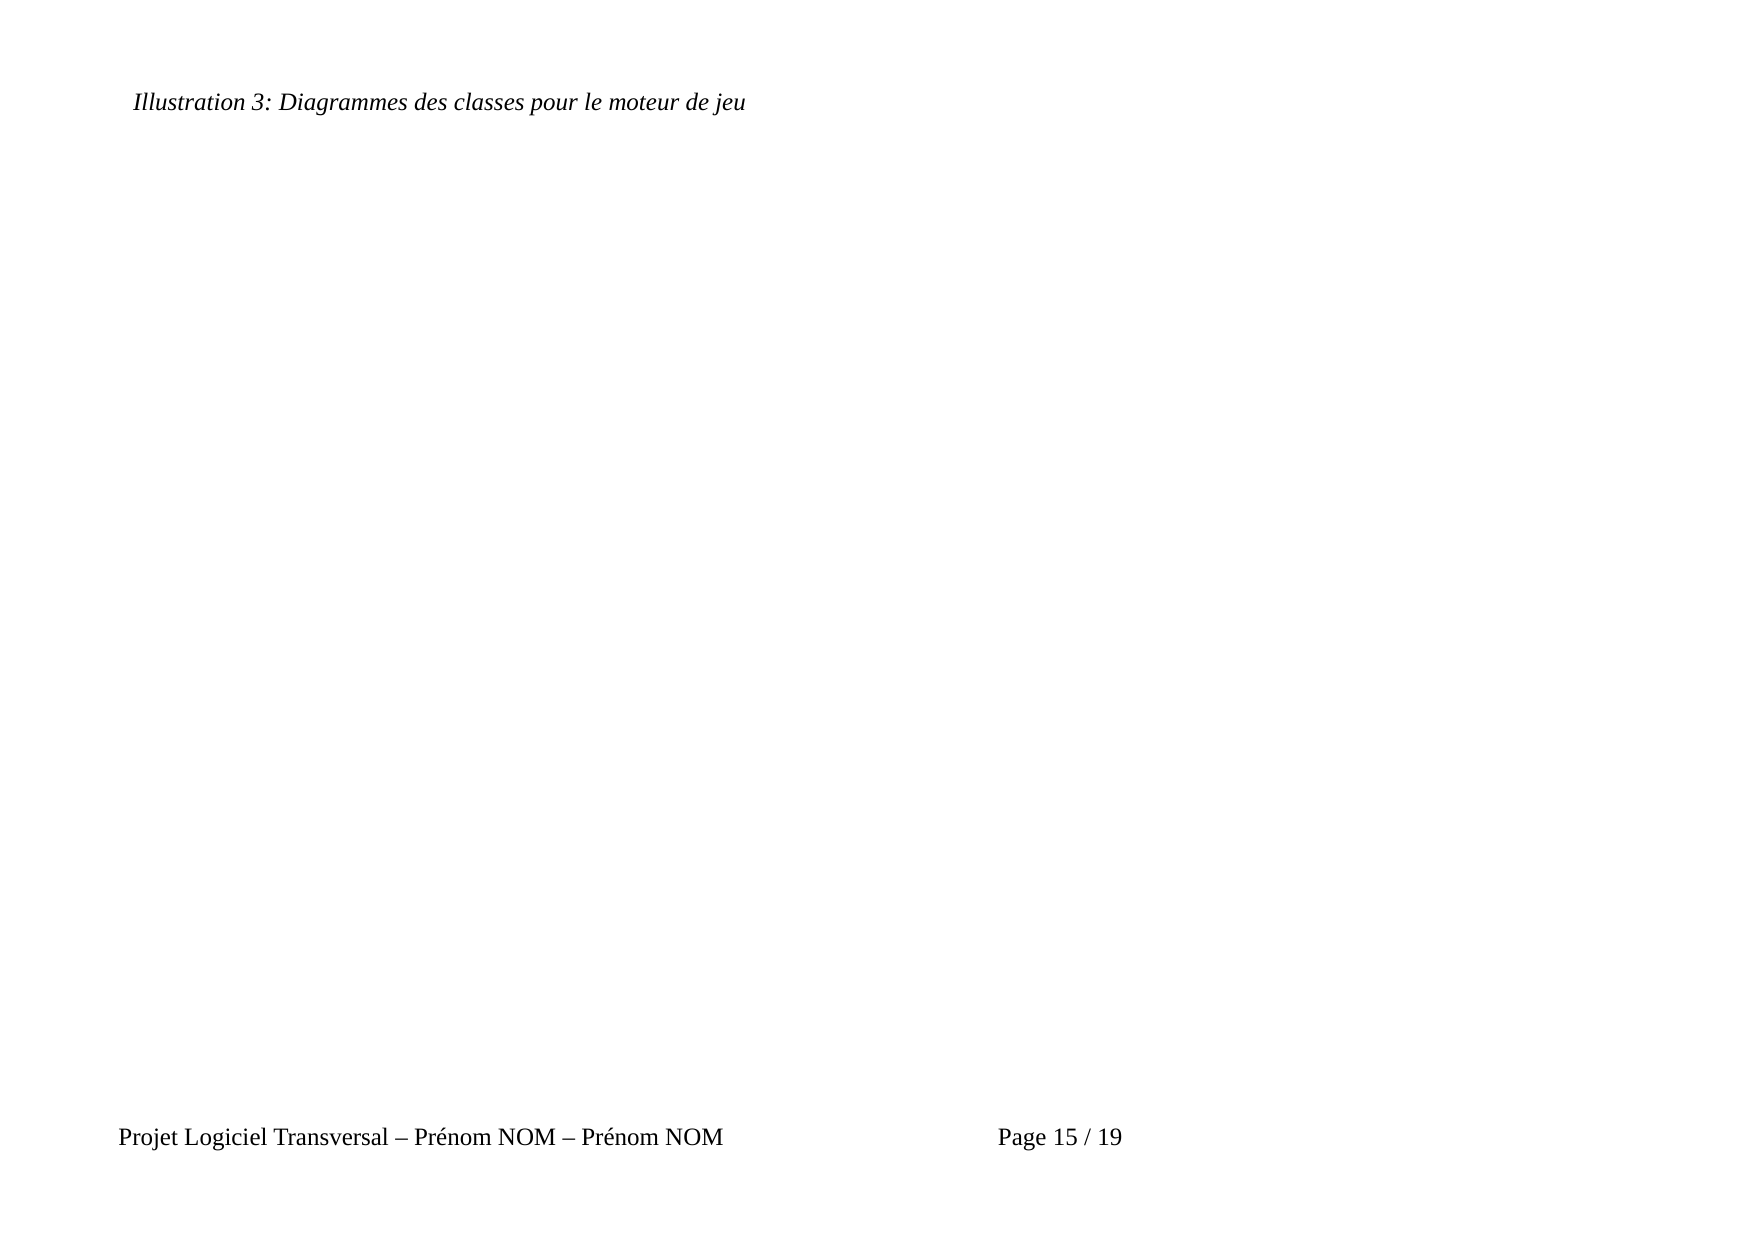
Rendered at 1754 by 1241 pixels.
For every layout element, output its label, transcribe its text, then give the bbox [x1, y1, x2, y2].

text Illustration 3: Diagrammes des classes pour le moteur de jeu [133, 87, 1621, 116]
